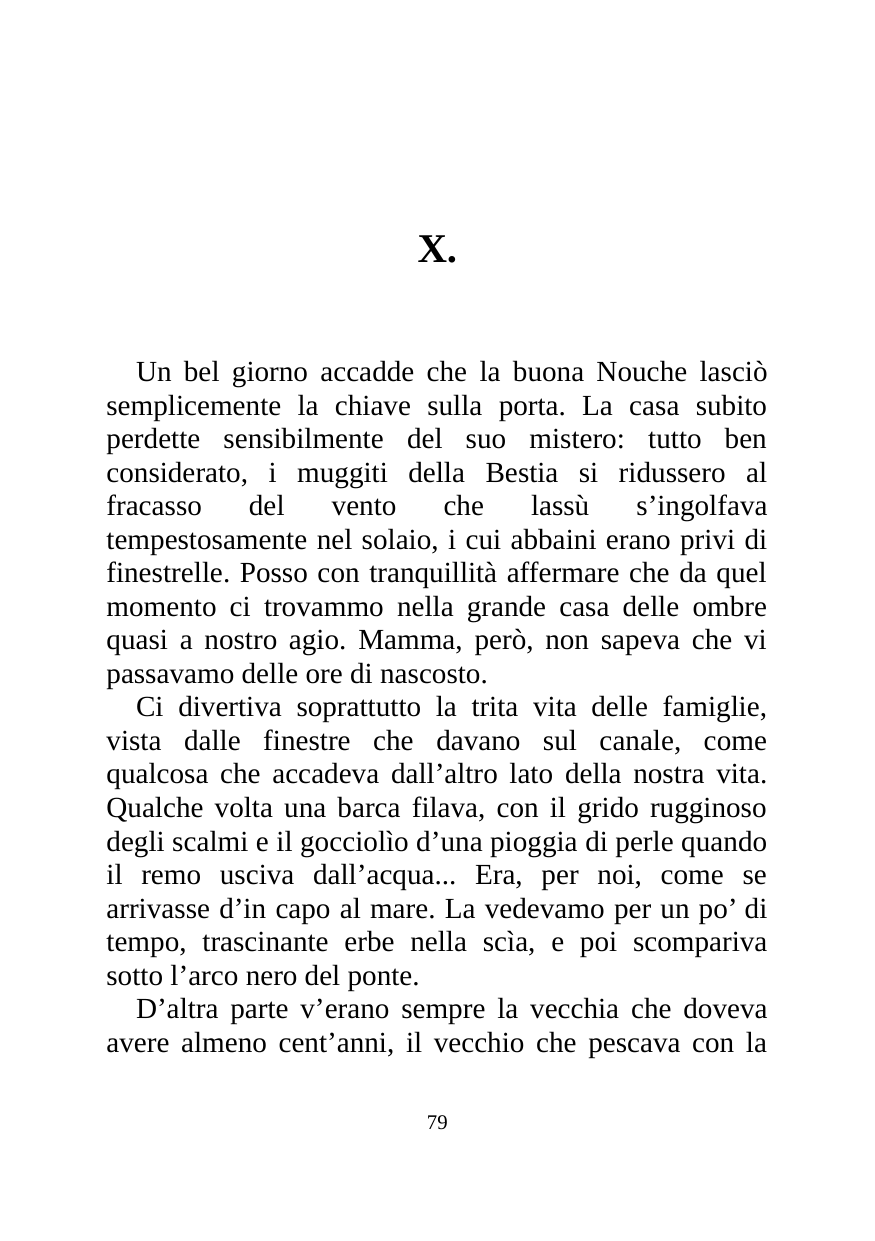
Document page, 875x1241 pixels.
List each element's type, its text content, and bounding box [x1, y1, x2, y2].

text Ci divertiva soprattutto la trita vita delle famiglie, vista dalle finestre che davano sul canale, come qualcosa che accadeva dall’altro lato della nostra vita. Qualche volta una barca filava, con il grido rugginoso degli scalmi e il gocciolìo d’una pioggia di perle quando il remo usciva dall’acqua... Era, per noi, come se arrivasse d’in capo al mare. La vedevamo per un po’ di tempo, trascinante erbe nella scìa, e poi scompariva sotto l’arco nero del ponte. [106, 689, 768, 991]
subtitle X. [106, 224, 768, 271]
text Un bel giorno accadde che la buona Nouche lasciò semplicemente la chiave sulla porta. La casa subito perdette sensibilmente del suo mistero: tutto ben considerato, i muggiti della Bestia si ridussero al fracasso del vento che lassù s’ingolfava tempestosamente nel solaio, i cui abbaini erano privi di finestrelle. Posso con tranquillità affermare che da quel momento ci trovammo nella grande casa delle ombre quasi a nostro agio. Mamma, però, non sapeva che vi passavamo delle ore di nascosto. [106, 354, 768, 689]
text D’altra parte v’erano sempre la vecchia che doveva avere almeno cent’anni, il vecchio che pescava con la [106, 991, 768, 1058]
